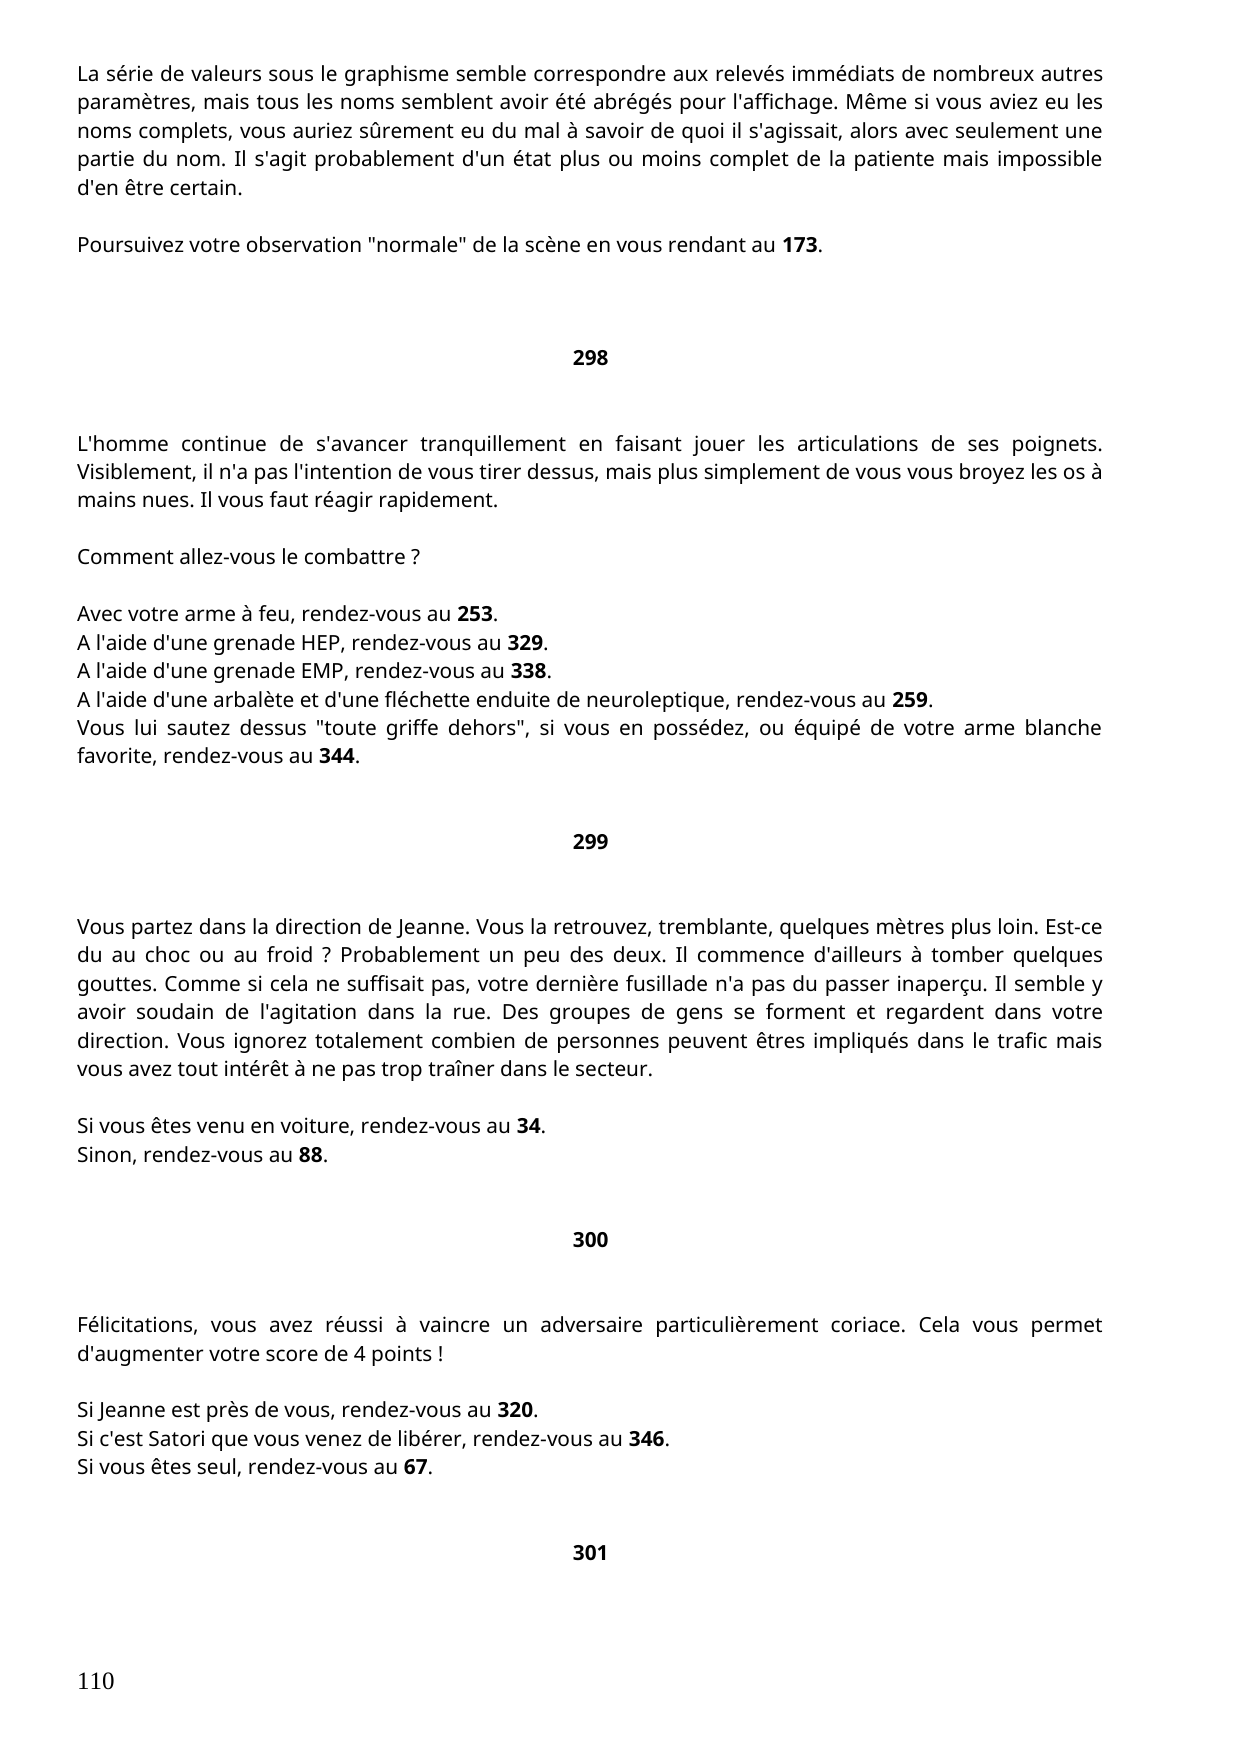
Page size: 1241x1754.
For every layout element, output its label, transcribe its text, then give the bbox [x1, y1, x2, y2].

text Poursuivez votre observation "normale" de la scène en vous rendant au 173. [77, 230, 1104, 258]
text 299 [77, 827, 1104, 855]
text Comment allez-vous le combattre ? [77, 542, 1104, 571]
text Sinon, rendez-vous au 88. [77, 1140, 1104, 1168]
text A l'aide d'une grenade HEP, rendez-vous au 329. [77, 628, 1104, 656]
text Vous lui sautez dessus "toute griffe dehors", si vous en possédez, ou équipé de votre arme blanche favorite, rendez-vous au 344. [77, 713, 1104, 770]
text La série de valeurs sous le graphisme semble correspondre aux relevés immédiats de nombreux autres paramètres, mais tous les noms semblent avoir été abrégés pour l'affichage. Même si vous aviez eu les noms complets, vous auriez sûrement eu du mal à savoir de quoi il s'agissait, alors avec seulement une partie du nom. Il s'agit probablement d'un état plus ou moins complet de la patiente mais impossible d'en être certain. [77, 59, 1104, 201]
text 301 [77, 1538, 1104, 1566]
text Si vous êtes venu en voiture, rendez-vous au 34. [77, 1111, 1104, 1140]
text Si Jeanne est près de vous, rendez-vous au 320. [77, 1396, 1104, 1424]
text Si c'est Satori que vous venez de libérer, rendez-vous au 346. [77, 1424, 1104, 1452]
text Avec votre arme à feu, rendez-vous au 253. [77, 599, 1104, 628]
text Vous partez dans la direction de Jeanne. Vous la retrouvez, tremblante, quelques mètres plus loin. Est-ce du au choc ou au froid ? Probablement un peu des deux. Il commence d'ailleurs à tomber quelques gouttes. Comme si cela ne suffisait pas, votre dernière fusillade n'a pas du passer inaperçu. Il semble y avoir soudain de l'agitation dans la rue. Des groupes de gens se forment et regardent dans votre direction. Vous ignorez totalement combien de personnes peuvent êtres impliqués dans le trafic mais vous avez tout intérêt à ne pas trop traîner dans le secteur. [77, 912, 1104, 1083]
text Si vous êtes seul, rendez-vous au 67. [77, 1452, 1104, 1481]
text 298 [77, 343, 1104, 372]
text 300 [77, 1225, 1104, 1253]
text A l'aide d'une grenade EMP, rendez-vous au 338. [77, 656, 1104, 685]
text A l'aide d'une arbalète et d'une fléchette enduite de neuroleptique, rendez-vous au 259. [77, 685, 1104, 713]
text Félicitations, vous avez réussi à vaincre un adversaire particulièrement coriace. Cela vous permet d'augmenter votre score de 4 points ! [77, 1310, 1104, 1367]
text L'homme continue de s'avancer tranquillement en faisant jouer les articulations de ses poignets. Visiblement, il n'a pas l'intention de vous tirer dessus, mais plus simplement de vous vous broyez les os à mains nues. Il vous faut réagir rapidement. [77, 429, 1104, 514]
